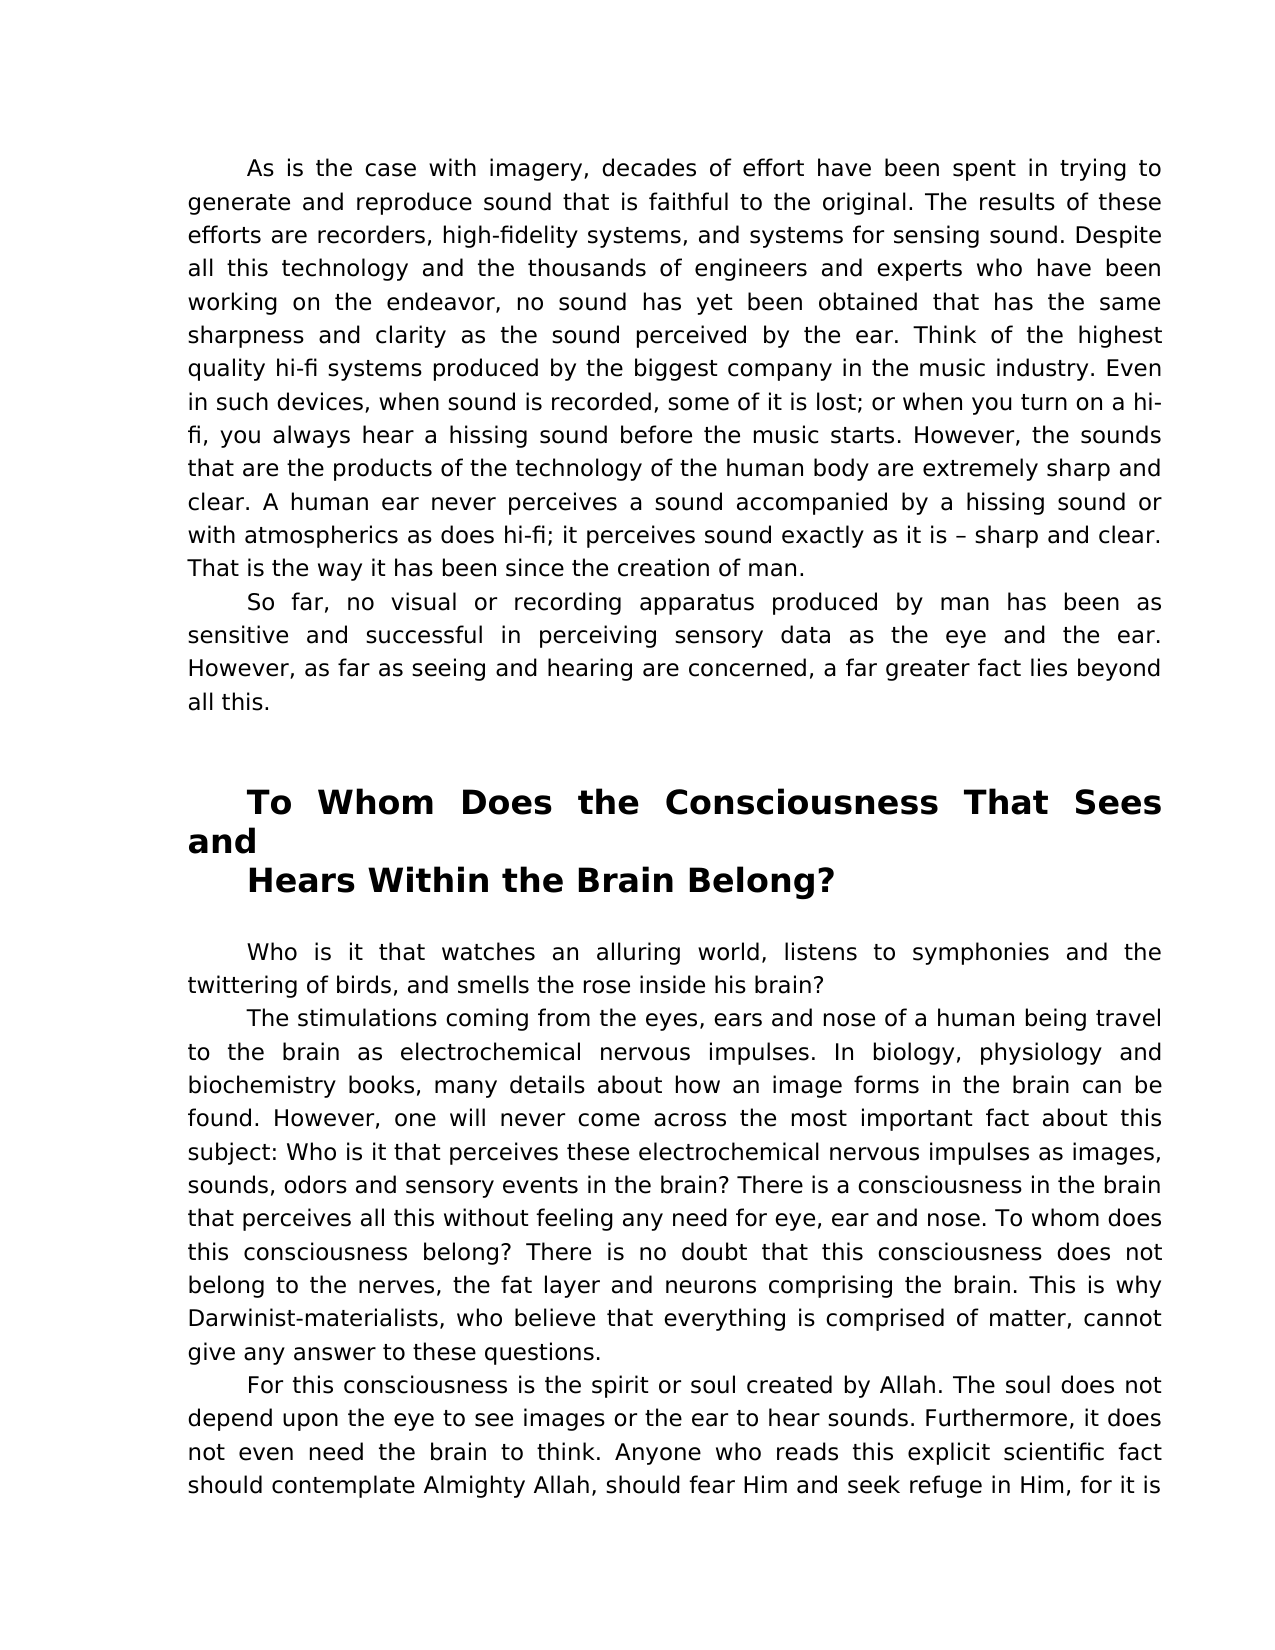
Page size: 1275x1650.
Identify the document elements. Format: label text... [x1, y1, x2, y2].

text Who is it that watches an alluring world, listens to symphonies and the twittering of birds, and smells the rose inside his brain? [187, 933, 1163, 1000]
text Hears Within the Brain Belong? [187, 861, 1163, 900]
text For this consciousness is the spirit or soul created by Allah. The soul does not depend upon the eye to see images or the ear to hear sounds. Furthermore, it does not even need the brain to think. Anyone who reads this explicit scientific fact should contemplate Almighty Allah, should fear Him and seek refuge in Him, for it is [187, 1367, 1163, 1500]
text To Whom Does the Consciousness That Sees and [187, 783, 1163, 861]
text The stimulations coming from the eyes, ears and nose of a human being travel to the brain as electrochemical nervous impulses. In biology, physiology and biochemistry books, many details about how an image forms in the brain can be found. However, one will never come across the most important fact about this subject: Who is it that perceives these electrochemical nervous impulses as images, sounds, odors and sensory events in the brain? There is a consciousness in the brain that perceives all this without feeling any need for eye, ear and nose. To whom does this consciousness belong? There is no doubt that this consciousness does not belong to the nerves, the fat layer and neurons comprising the brain. This is why Darwinist-materialists, who believe that everything is comprised of matter, cannot give any answer to these questions. [187, 1000, 1163, 1367]
text So far, no visual or recording apparatus produced by man has been as sensitive and successful in perceiving sensory data as the eye and the ear. However, as far as seeing and hearing are concerned, a far greater fact lies beyond all this. [187, 583, 1163, 717]
text As is the case with imagery, decades of effort have been spent in trying to generate and reproduce sound that is faithful to the original. The results of these efforts are recorders, high-fidelity systems, and systems for sensing sound. Despite all this technology and the thousands of engineers and experts who have been working on the endeavor, no sound has yet been obtained that has the same sharpness and clarity as the sound perceived by the ear. Think of the highest quality hi-fi systems produced by the biggest company in the music industry. Even in such devices, when sound is recorded, some of it is lost; or when you turn on a hi-fi, you always hear a hissing sound before the music starts. However, the sounds that are the products of the technology of the human body are extremely sharp and clear. A human ear never perceives a sound accompanied by a hissing sound or with atmospherics as does hi-fi; it perceives sound exactly as it is – sharp and clear. That is the way it has been since the creation of man. [187, 150, 1163, 583]
